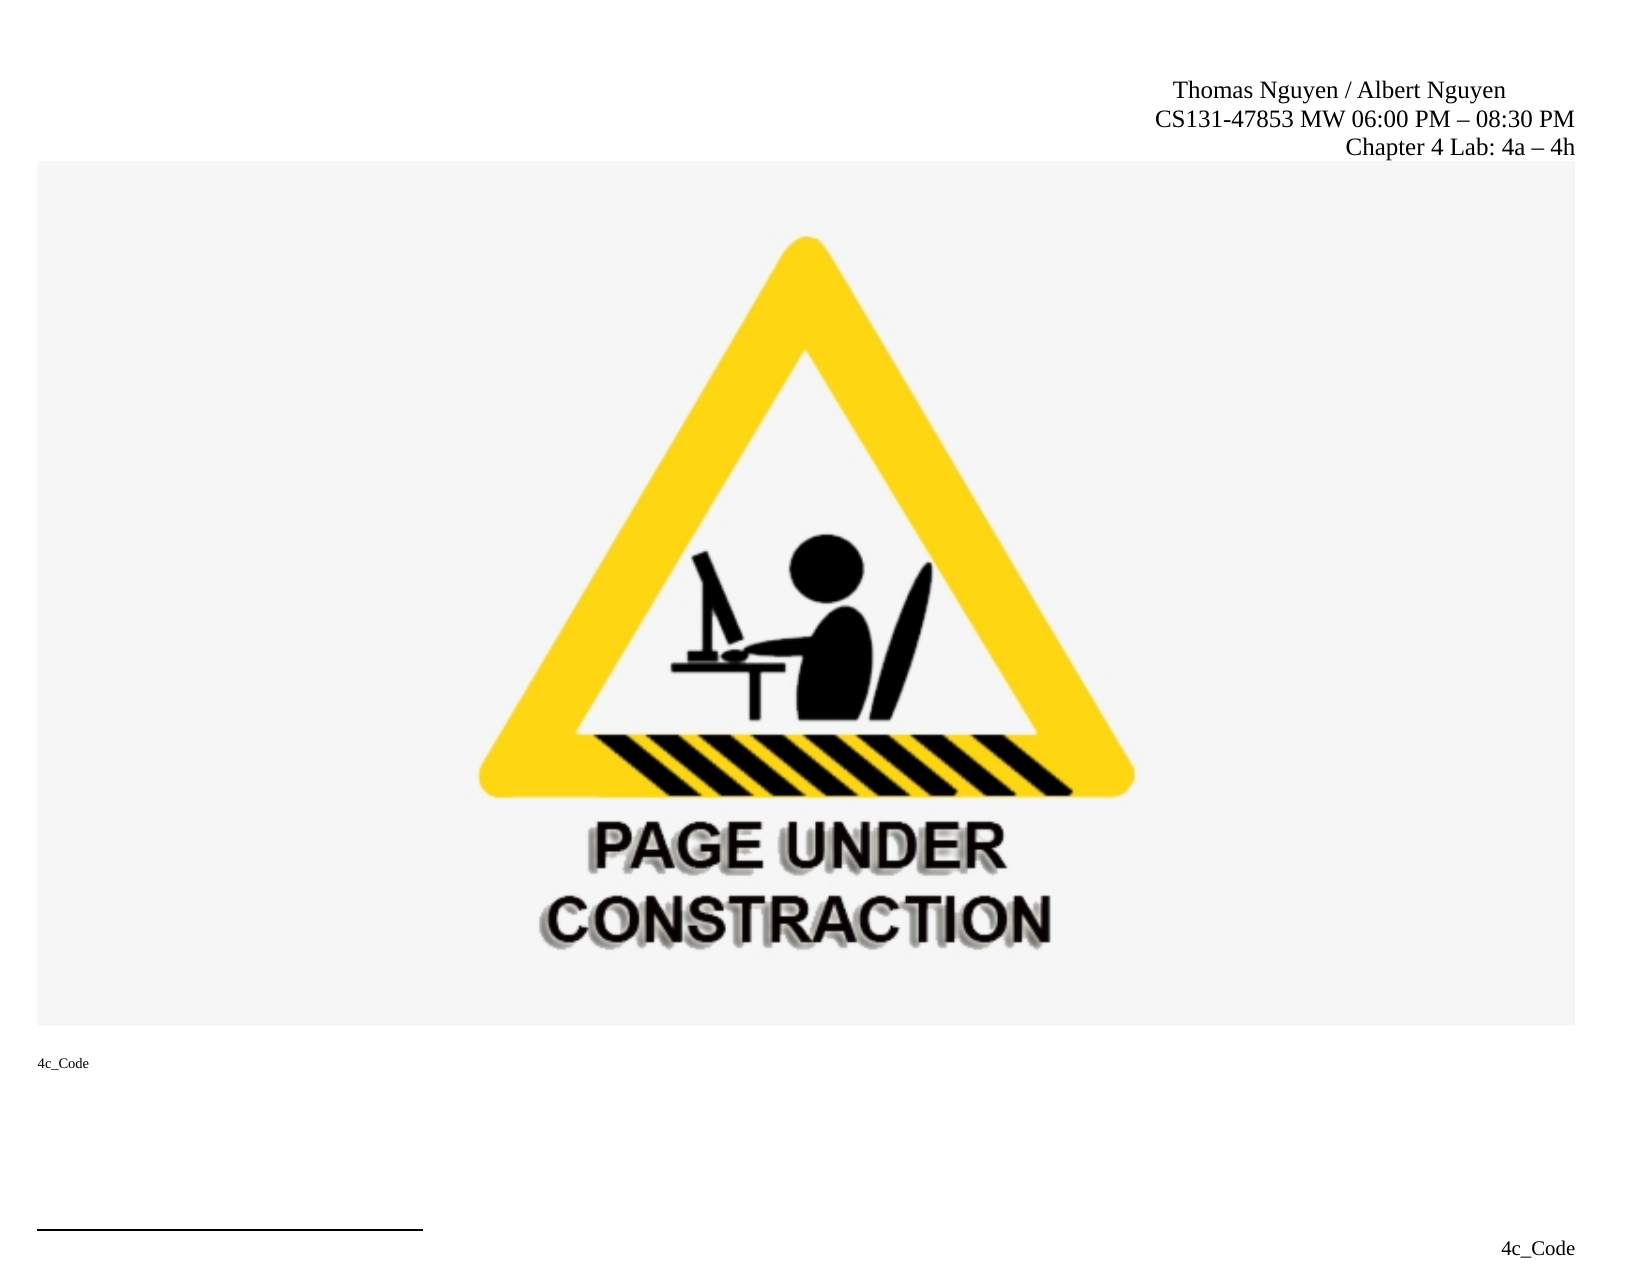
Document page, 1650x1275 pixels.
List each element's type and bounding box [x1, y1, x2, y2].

picture [37, 161, 1575, 1026]
